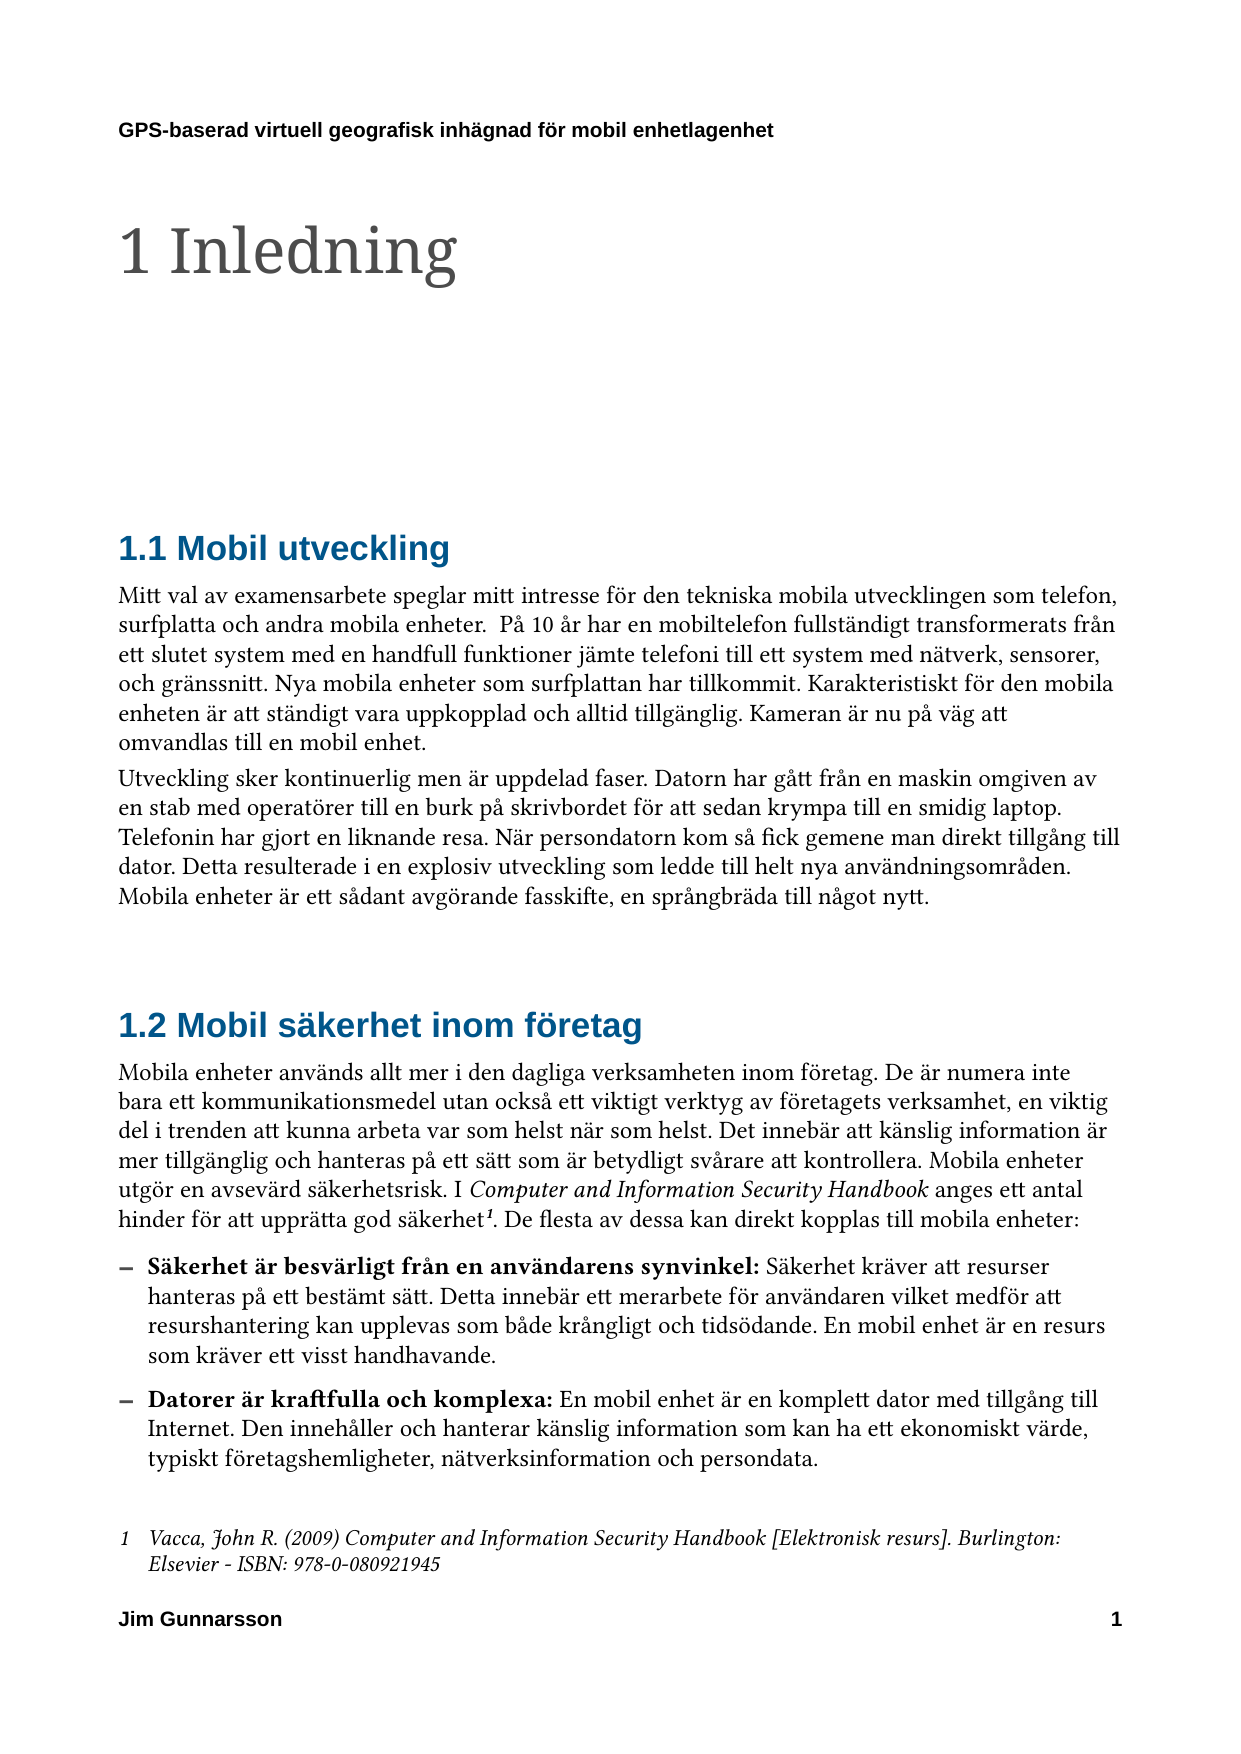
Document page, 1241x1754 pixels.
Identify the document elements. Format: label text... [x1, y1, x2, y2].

list Säkerhet är besvärligt från en användarens synvinkel: Säkerhet kräver att resurser hanteras på ett bestämt sätt. Detta innebär ett merarbete för användaren vilket medför att resurshantering kan upplevas som både krångligt och tidsödande. En mobil enhet är en resurs som kräver ett visst handhavande. [118, 1251, 1122, 1369]
list Datorer är kraftfulla och komplexa: En mobil enhet är en komplett dator med tillgång till Internet. Den innehåller och hanterar känslig information som kan ha ett ekonomiskt värde, typiskt företagshemligheter, nätverksinformation och persondata. [118, 1384, 1122, 1472]
text Mitt val av examensarbete speglar mitt intresse för den tekniska mobila utvecklingen som telefon, surfplatta och andra mobila enheter. På 10 år har en mobiltelefon fullständigt transformerats från ett slutet system med en handfull funktioner jämte telefoni till ett system med nätverk, sensorer, och gränssnitt. Nya mobila enheter som surfplattan har tillkommit. Karakteristiskt för den mobila enheten är att ständigt vara uppkopplad och alltid tillgänglig. Kameran är nu på väg att omvandlas till en mobil enhet. [118, 580, 1122, 757]
text Utveckling sker kontinuerlig men är uppdelad faser. Datorn har gått från en maskin omgiven av en stab med operatörer till en burk på skrivbordet för att sedan krympa till en smidig laptop. Telefonin har gjort en liknande resa. När persondatorn kom så fick gemene man direkt tillgång till dator. Detta resulterade i en explosiv utveckling som ledde till helt nya användningsområden. Mobila enheter är ett sådant avgörande fasskifte, en språngbräda till något nytt. [118, 763, 1122, 910]
subtitle Mobil utveckling [118, 528, 1122, 568]
text Vacca, John R. (2009) Computer and Information Security Handbook [Elektronisk resurs]. Burlington: Elsevier - ISBN: 978-0-080921945 [118, 1524, 1122, 1577]
subtitle Inledning [118, 207, 1122, 292]
text Mobila enheter används allt mer i den dagliga verksamheten inom företag. De är numera inte bara ett kommunikationsmedel utan också ett viktigt verktyg av företagets verksamhet, en viktig del i trenden att kunna arbeta var som helst när som helst. Det innebär att känslig information är mer tillgänglig och hanteras på ett sätt som är betydligt svårare att kontrollera. Mobila enheter utgör en avsevärd säkerhetsrisk. I Computer and Information Security Handbook anges ett antal hinder för att upprätta god säkerhet. De flesta av dessa kan direkt kopplas till mobila enheter: [118, 1056, 1122, 1233]
subtitle Mobil säkerhet inom företag [118, 1004, 1122, 1045]
